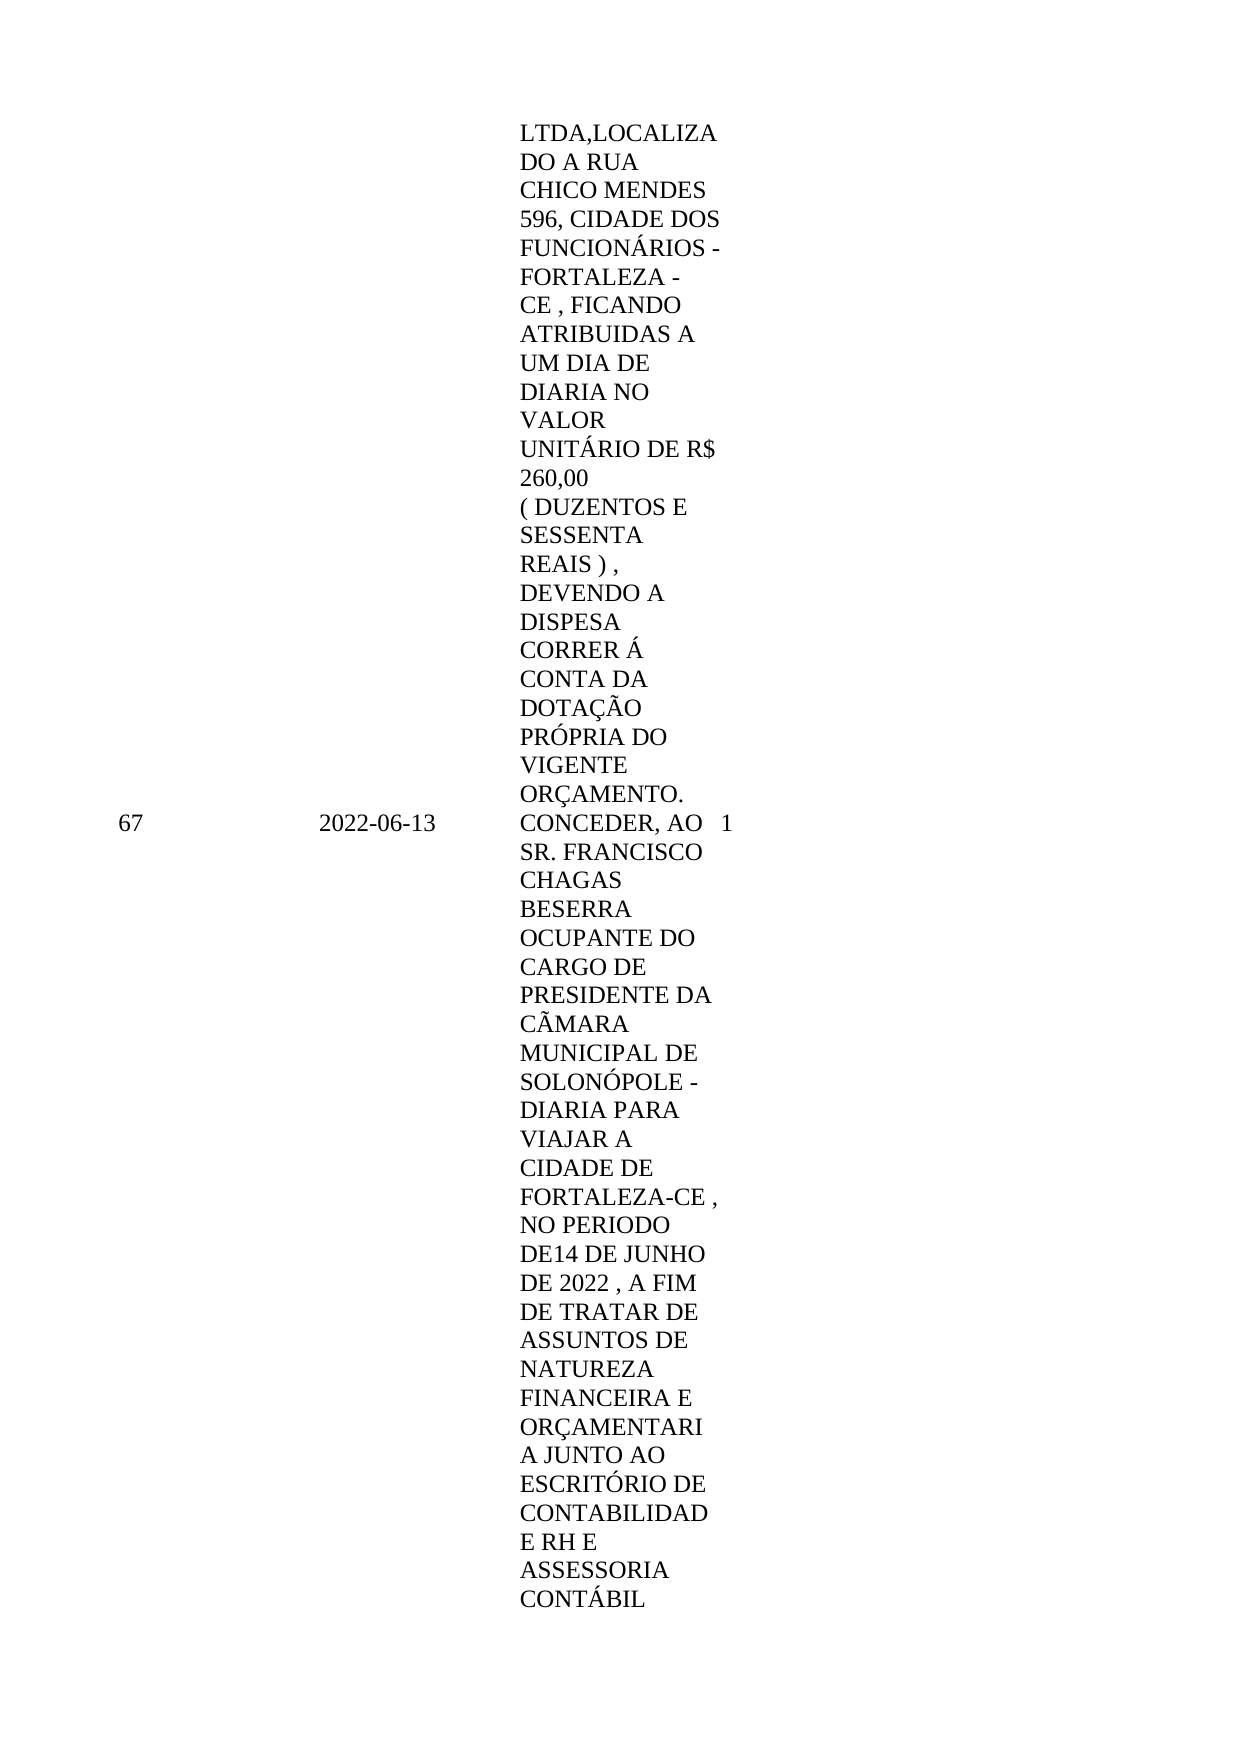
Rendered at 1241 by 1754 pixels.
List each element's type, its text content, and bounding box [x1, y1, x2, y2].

table_cell [319, 118, 519, 808]
table_cell [921, 808, 1122, 1613]
table_cell 2022-06-13 [319, 808, 519, 1613]
table_cell LTDA,LOCALIZADO A RUA CHICO MENDES 596, CIDADE DOS FUNCIONÁRIOS - FORTALEZA -CE , FICANDO ATRIBUIDAS A UM DIA DE DIARIA NO VALOR UNITÁRIO DE R$ 260,00 ( DUZENTOS E SESSENTA REAIS ) , DEVENDO A DISPESA CORRER Á CONTA DA DOTAÇÃO PRÓPRIA DO VIGENTE ORÇAMENTO. [520, 118, 720, 808]
table_cell CONCEDER, AO SR. FRANCISCO CHAGAS BESERRA OCUPANTE DO CARGO DE PRESIDENTE DA CÃMARA MUNICIPAL DE SOLONÓPOLE - DIARIA PARA VIAJAR A CIDADE DE FORTALEZA-CE , NO PERIODO DE14 DE JUNHO DE 2022 , A FIM DE TRATAR DE ASSUNTOS DE NATUREZA FINANCEIRA E ORÇAMENTARIA JUNTO AO ESCRITÓRIO DE CONTABILIDADE RH E ASSESSORIA CONTÁBIL [520, 808, 720, 1613]
table_cell [720, 118, 921, 808]
table_cell 67 [118, 808, 319, 1613]
table_cell 1 [720, 808, 921, 1613]
table_cell [921, 118, 1122, 808]
table_cell [118, 118, 319, 808]
